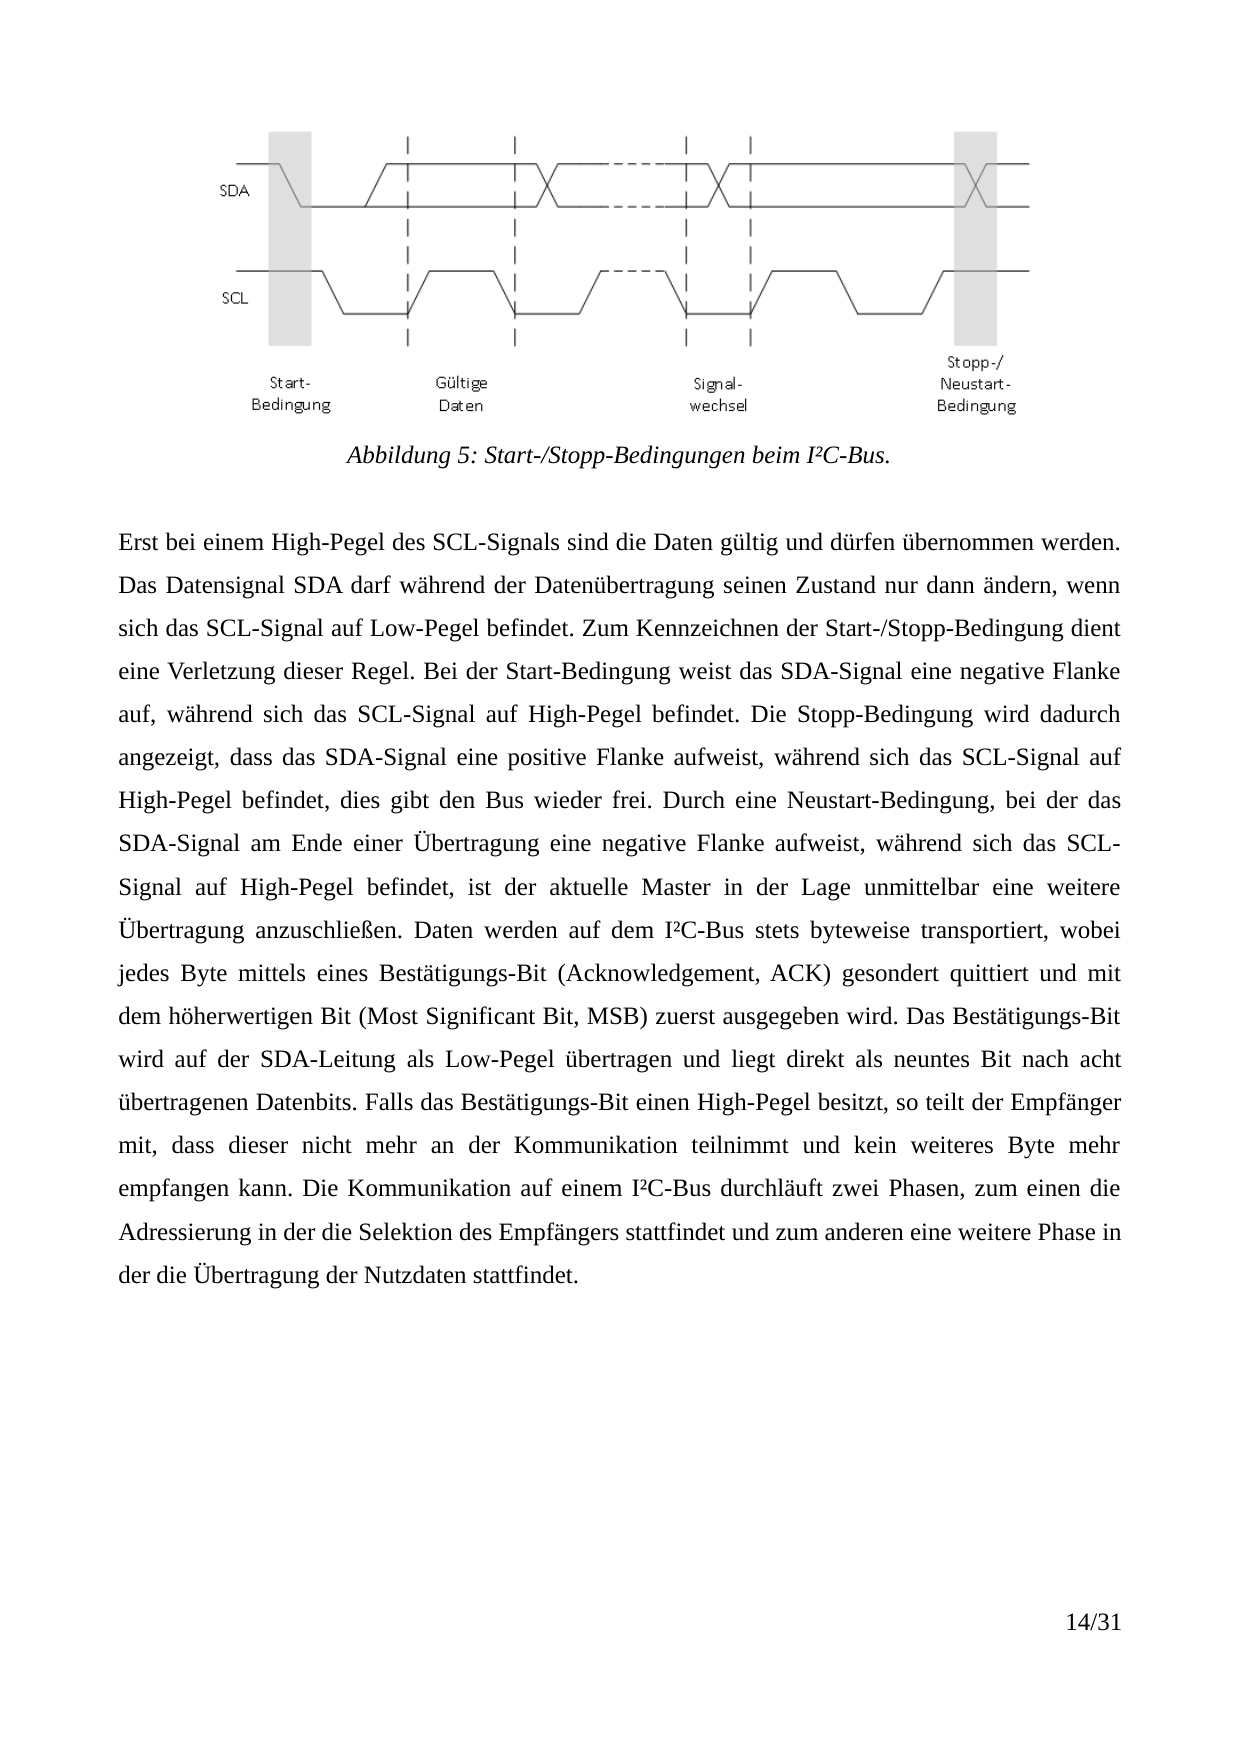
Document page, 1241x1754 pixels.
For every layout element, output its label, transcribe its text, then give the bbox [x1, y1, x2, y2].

text Abbildung 5: Start-/Stopp-Bedingungen beim I²C-Bus. [146, 426, 1094, 469]
text Erst bei einem High-Pegel des SCL-Signals sind die Daten gültig und dürfen übernommen werden. Das Datensignal SDA darf während der Datenübertragung seinen Zustand nur dann ändern, wenn sich das SCL-Signal auf Low-Pegel befindet. Zum Kennzeichnen der Start-/Stopp-Bedingung dient eine Verletzung dieser Regel. Bei der Start-Bedingung weist das SDA-Signal eine negative Flanke auf, während sich das SCL-Signal auf High-Pegel befindet. Die Stopp-Bedingung wird dadurch angezeigt, dass das SDA-Signal eine positive Flanke aufweist, während sich das SCL-Signal auf High-Pegel befindet, dies gibt den Bus wieder frei. Durch eine Neustart-Bedingung, bei der das SDA-Signal am Ende einer Übertragung eine negative Flanke aufweist, während sich das SCL-Signal auf High-Pegel befindet, ist der aktuelle Master in der Lage unmittelbar eine weitere Übertragung anzuschließen. Daten werden auf dem I²C-Bus stets byteweise transportiert, wobei jedes Byte mittels eines Bestätigungs-Bit (Acknowledgement, ACK) gesondert quittiert und mit dem höherwertigen Bit (Most Significant Bit, MSB) zuerst ausgegeben wird. Das Bestätigungs-Bit wird auf der SDA-Leitung als Low-Pegel übertragen und liegt direkt als neuntes Bit nach acht übertragenen Datenbits. Falls das Bestätigungs-Bit einen High-Pegel besitzt, so teilt der Empfänger mit, dass dieser nicht mehr an der Kommunikation teilnimmt und kein weiteres Byte mehr empfangen kann. Die Kommunikation auf einem I²C-Bus durchläuft zwei Phasen, zum einen die Adressierung in der die Selektion des Empfängers stattfindet und zum anderen eine weitere Phase in der die Übertragung der Nutzdaten stattfindet. [118, 527, 1122, 1288]
picture [207, 130, 1033, 426]
